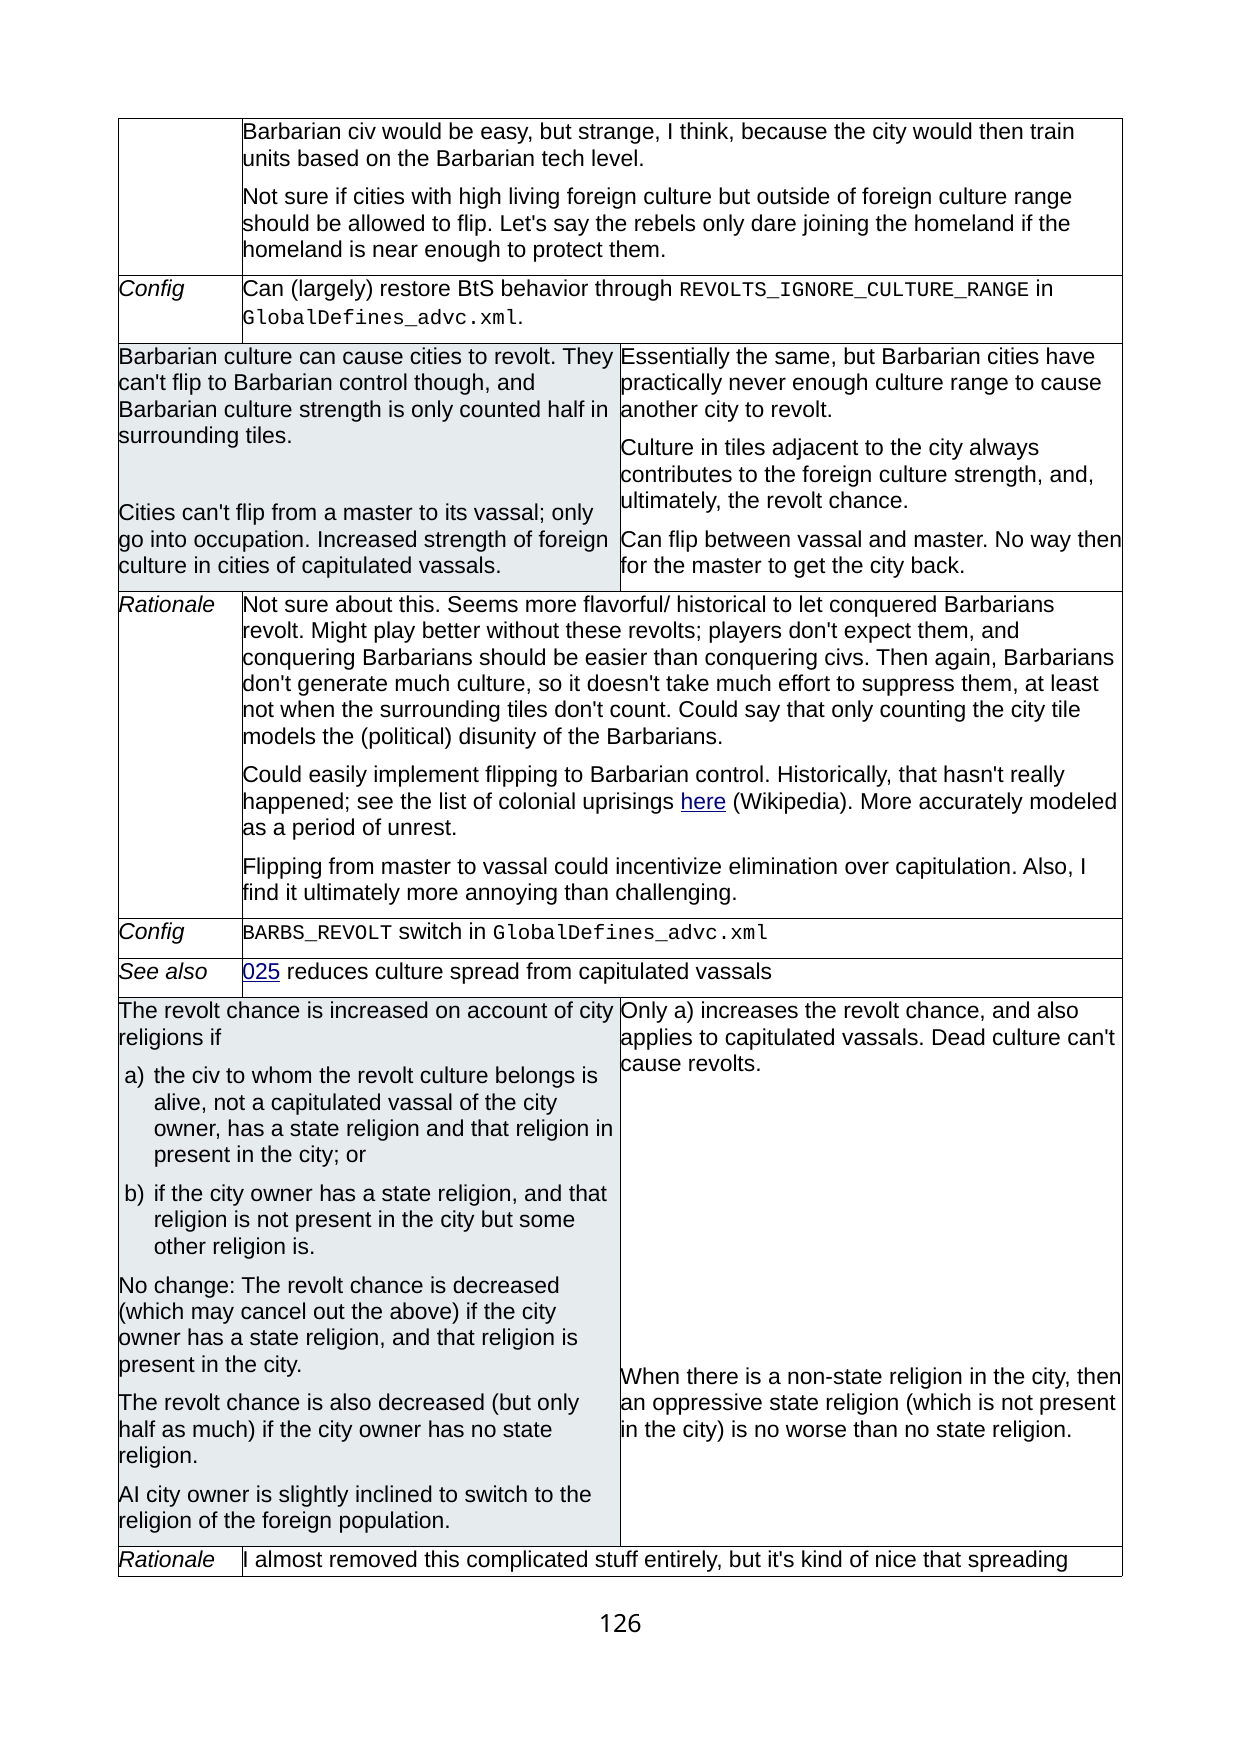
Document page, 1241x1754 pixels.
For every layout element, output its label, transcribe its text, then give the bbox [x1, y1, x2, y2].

table_cell Barbarian culture can cause cities to revolt. They can't flip to Barbarian control though, and Barbarian culture strength is only counted half in surrounding tiles. Cities can't flip from a master to its vassal; only go into occupation. Increased strength of foreign culture in cities of capitulated vassals. [119, 344, 620, 591]
table_cell Can (largely) restore BtS behavior through REVOLTS_IGNORE_CULTURE_RANGE in GlobalDefines_advc.xml. [243, 276, 1122, 343]
table_cell 025 reduces culture spread from capitulated vassals [243, 959, 1122, 997]
table_cell [119, 119, 242, 275]
table_cell The revolt chance is increased on account of city religions if the civ to whom the revolt culture belongs is alive, not a capitulated vassal of the city owner, has a state religion and that religion in present in the city; or if the city owner has a state religion, and that religion is not present in the city but some other religion is. No change: The revolt chance is decreased (which may cancel out the above) if the city owner has a state religion, and that religion is present in the city. The revolt chance is also decreased (but only half as much) if the city owner has no state religion. AI city owner is slightly inclined to switch to the religion of the foreign population. [119, 998, 620, 1546]
table_cell Only a) increases the revolt chance, and also applies to capitulated vassals. Dead culture can't cause revolts. When there is a non-state religion in the city, then an oppressive state religion (which is not present in the city) is no worse than no state religion. [621, 998, 1122, 1546]
table_cell See also [119, 959, 242, 997]
table_cell Barbarian civ would be easy, but strange, I think, because the city would then train units based on the Barbarian tech level. Not sure if cities with high living foreign culture but outside of foreign culture range should be allowed to flip. Let's say the rebels only dare joining the homeland if the homeland is near enough to protect them. [243, 119, 1122, 275]
table_cell I almost removed this complicated stuff entirely, but it's kind of nice that spreading [243, 1547, 1122, 1576]
table_cell Rationale [119, 592, 242, 918]
table_cell Rationale [119, 1547, 242, 1576]
table_cell Essentially the same, but Barbarian cities have practically never enough culture range to cause another city to revolt. Culture in tiles adjacent to the city always contributes to the foreign culture strength, and, ultimately, the revolt chance. Can flip between vassal and master. No way then for the master to get the city back. [621, 344, 1122, 591]
table_cell Config [119, 276, 242, 343]
table_cell Config [119, 919, 242, 958]
table_cell BARBS_REVOLT switch in GlobalDefines_advc.xml [243, 919, 1122, 958]
table_cell Not sure about this. Seems more flavorful/ historical to let conquered Barbarians revolt. Might play better without these revolts; players don't expect them, and conquering Barbarians should be easier than conquering civs. Then again, Barbarians don't generate much culture, so it doesn't take much effort to suppress them, at least not when the surrounding tiles don't count. Could say that only counting the city tile models the (political) disunity of the Barbarians. Could easily implement flipping to Barbarian control. Historically, that hasn't really happened; see the list of colonial uprisings here (Wikipedia). More accurately modeled as a period of unrest. Flipping from master to vassal could incentivize elimination over capitulation. Also, I find it ultimately more annoying than challenging. [243, 592, 1122, 918]
